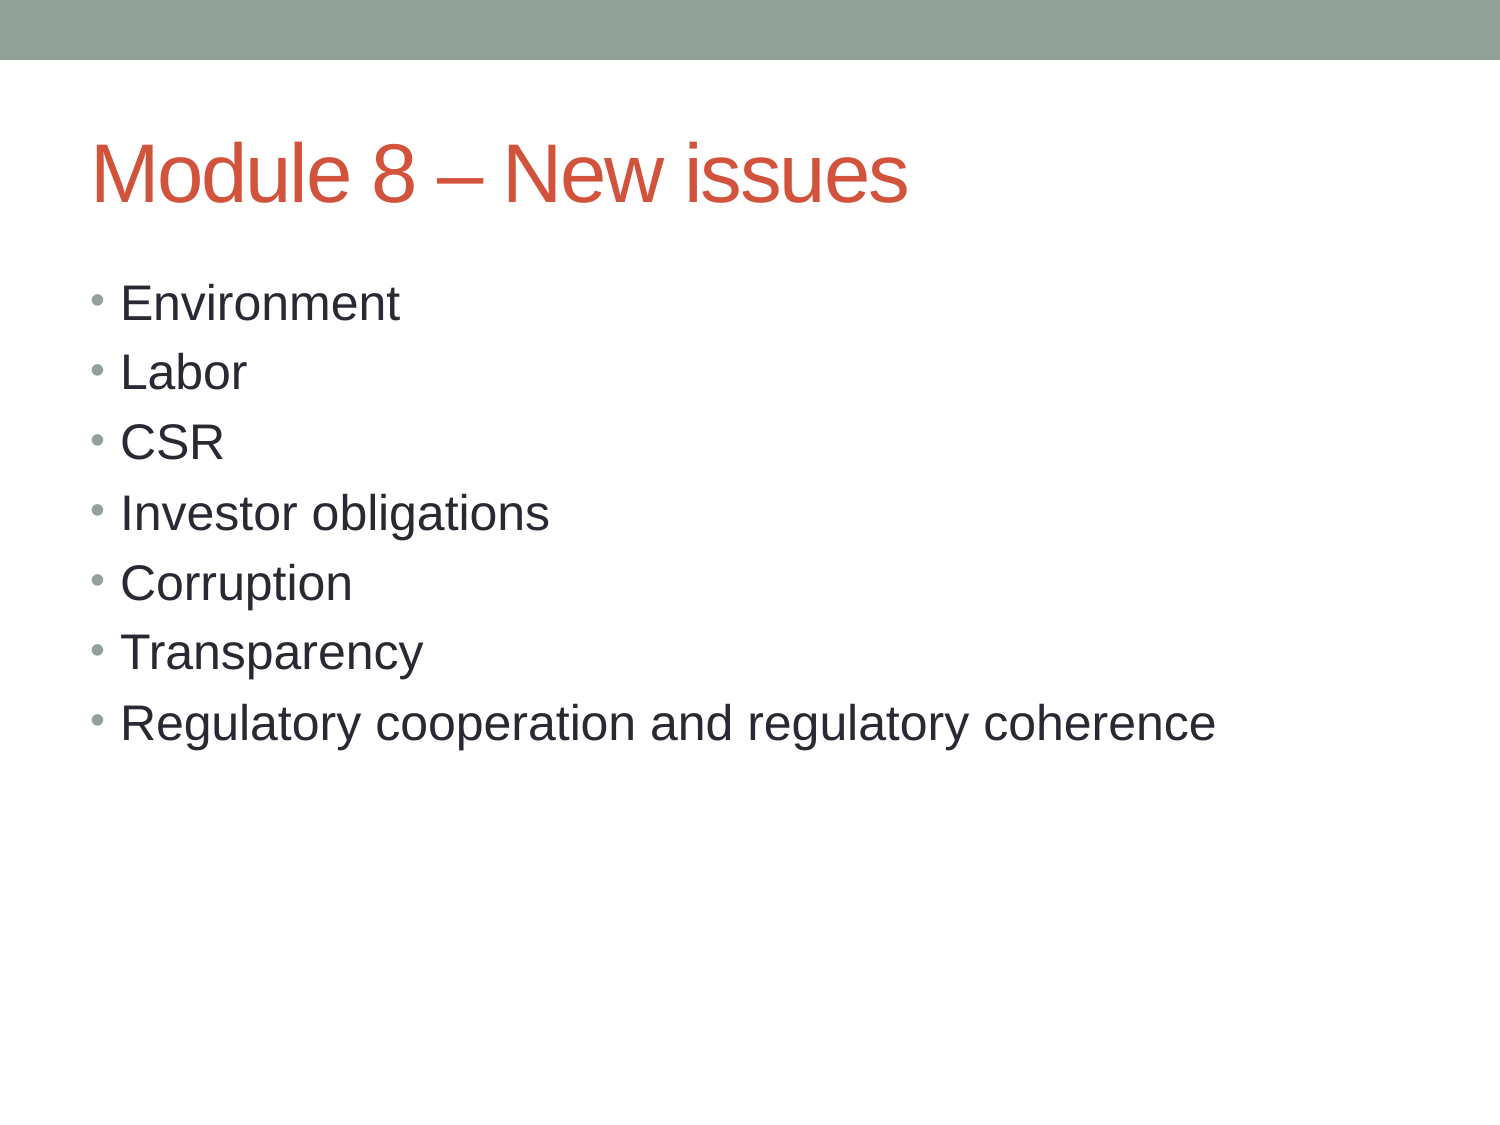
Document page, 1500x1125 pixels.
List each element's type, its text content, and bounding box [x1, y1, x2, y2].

title Module 8 – New issues [75, 87, 1425, 250]
list Environment Labor CSR Investor obligations Corruption Transparency Regulatory cooperation and regulatory coherence [75, 262, 1425, 1063]
